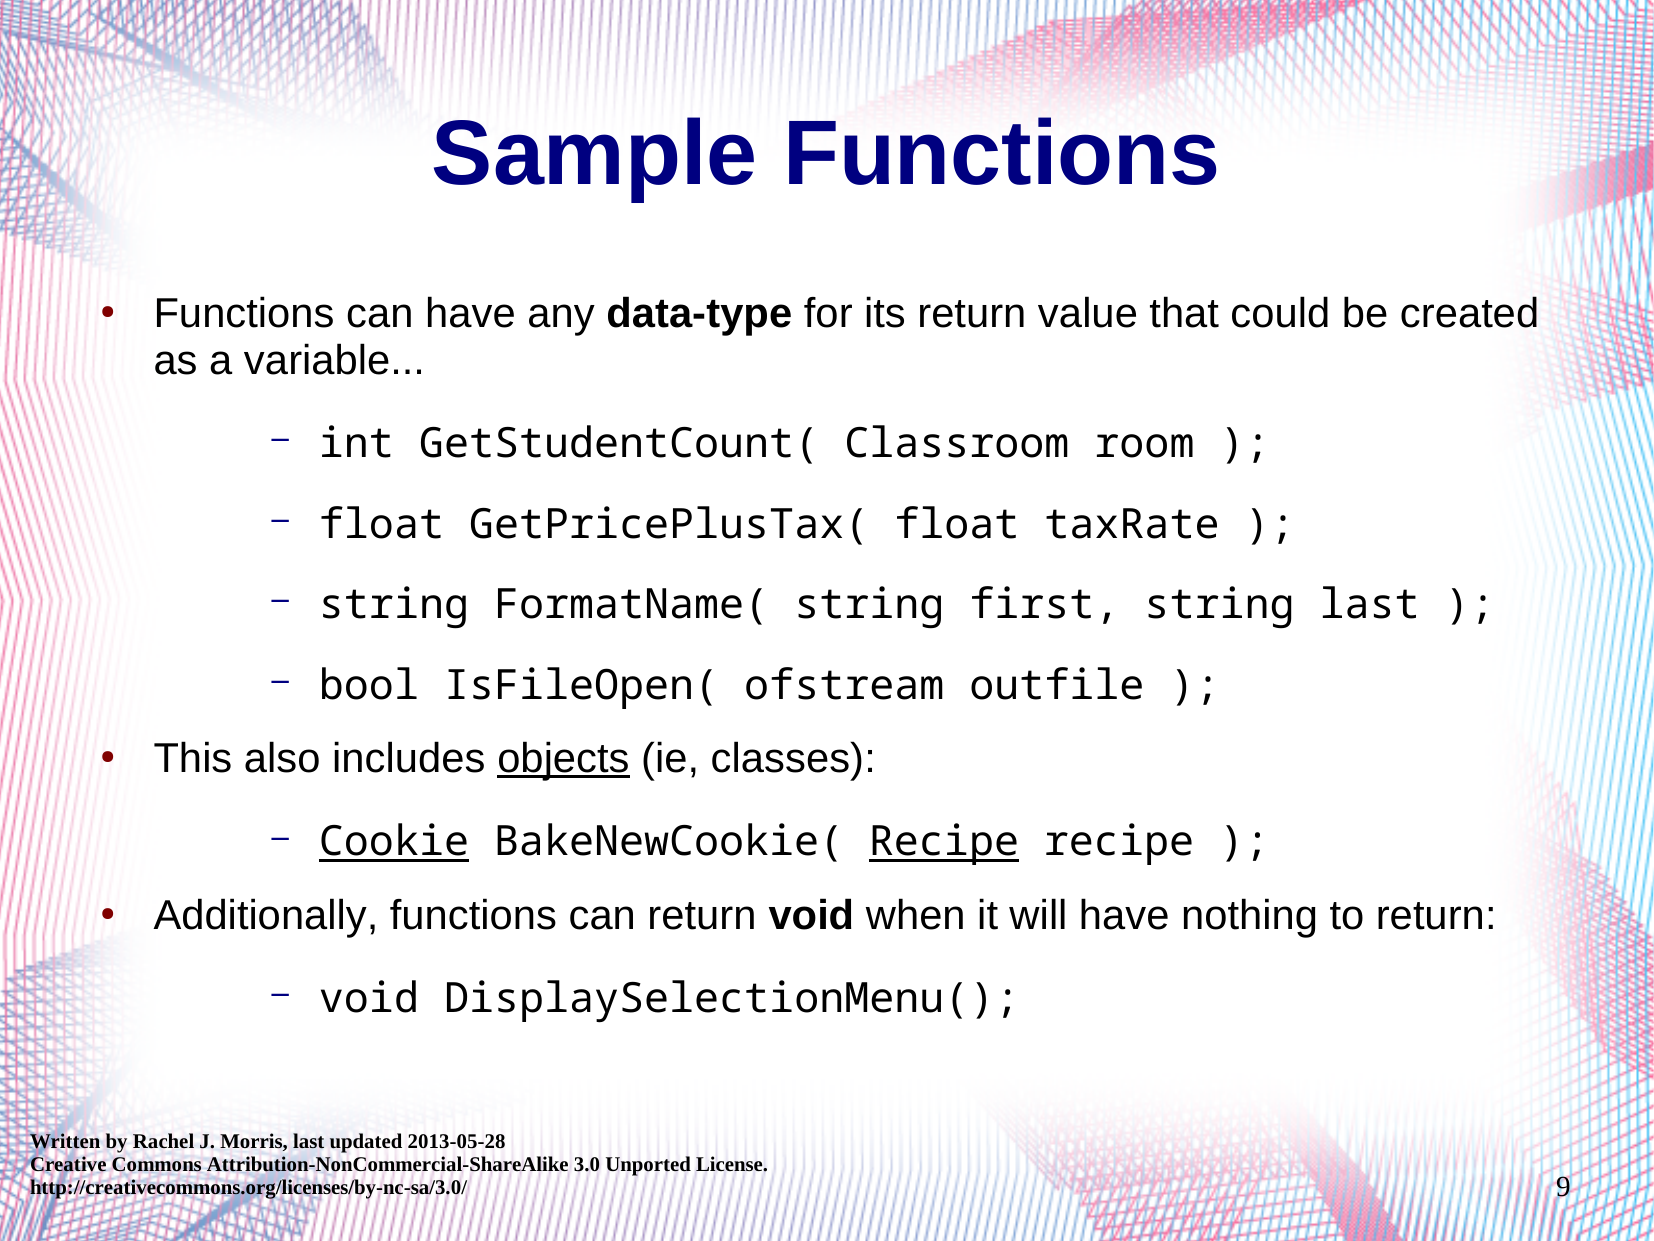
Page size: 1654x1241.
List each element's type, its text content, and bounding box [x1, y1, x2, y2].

picture [0, 0, 1654, 1241]
list Functions can have any data-type for its return value that could be created as a variable... int GetStudentCount( Classroom room ); float GetPricePlusTax( float taxRate ); string FormatName( string first, string last ); bool IsFileOpen( ofstream outfile ); This also includes objects (ie, classes): Cookie BakeNewCookie( Recipe recipe ); Additionally, functions can return void when it will have nothing to return: void DisplaySelectionMenu(); [82, 290, 1571, 1010]
title Sample Functions [82, 49, 1571, 257]
